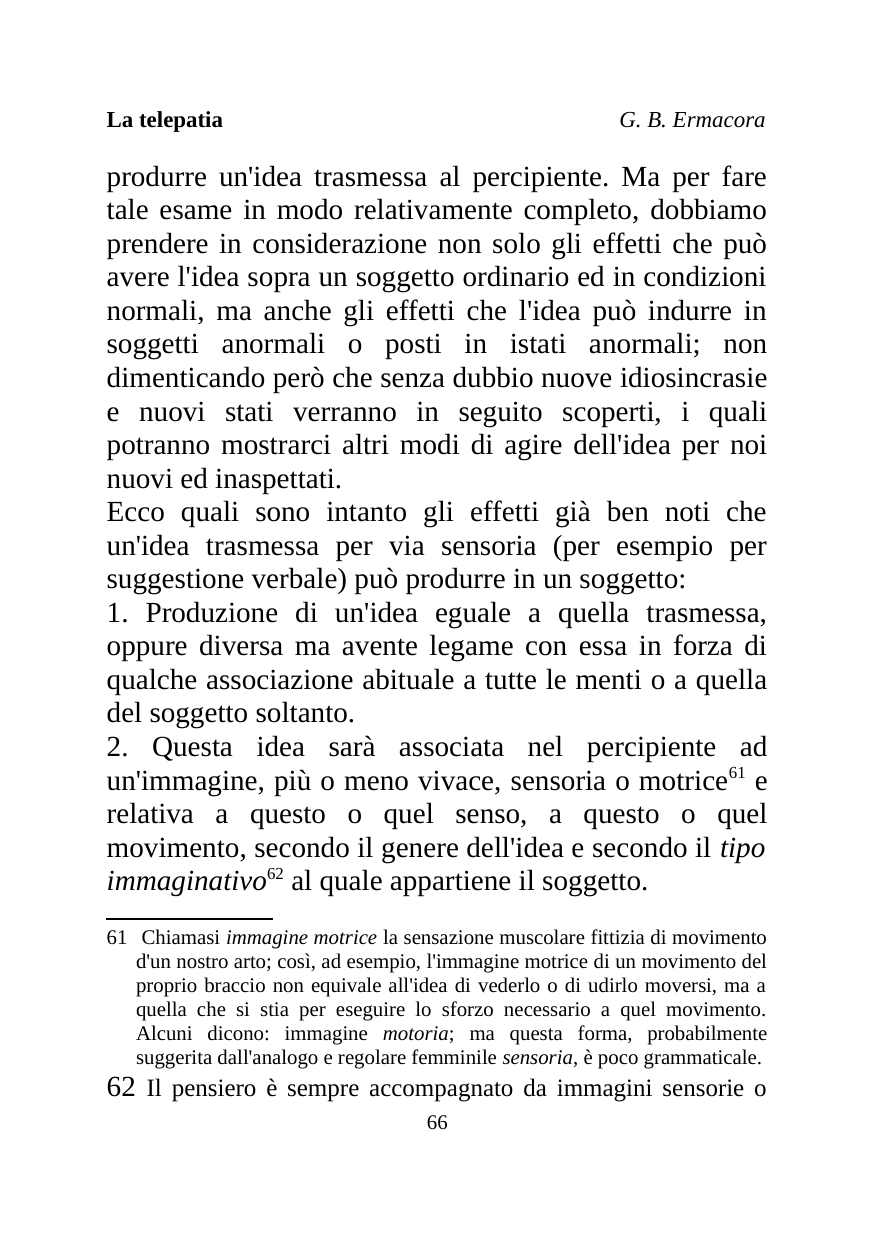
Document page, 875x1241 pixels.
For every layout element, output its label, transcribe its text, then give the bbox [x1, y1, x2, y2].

text Ecco quali sono intanto gli effetti già ben noti che un'idea trasmessa per via sensoria (per esempio per suggestione verbale) può produrre in un soggetto: [106, 494, 768, 595]
text 1. Produzione di un'idea eguale a quella trasmessa, oppure diversa ma avente legame con essa in forza di qualche associazione abituale a tutte le menti o a quella del soggetto soltanto. [106, 595, 768, 729]
text produrre un'idea trasmessa al percipiente. Ma per fare tale esame in modo relativamente completo, dobbiamo prendere in considerazione non solo gli effetti che può avere l'idea sopra un soggetto ordinario ed in condizioni normali, ma anche gli effetti che l'idea può indurre in soggetti anormali o posti in istati anormali; non dimenticando però che senza dubbio nuove idiosincrasie e nuovi stati verranno in seguito scoperti, i quali potranno mostrarci altri modi di agire dell'idea per noi nuovi ed inaspettati. [106, 159, 768, 494]
text Il pensiero è sempre accompagnato da immagini sensorie o [106, 1069, 768, 1103]
text Chiamasi immagine motrice la sensazione muscolare fittizia di movimento d'un nostro arto; così, ad esempio, l'immagine motrice di un movimento del proprio braccio non equivale all'idea di vederlo o di udirlo moversi, ma a quella che si stia per eseguire lo sforzo necessario a quel movimento. Alcuni dicono: immagine motoria; ma questa forma, probabilmente suggerita dall'analogo e regolare femminile sensoria, è poco grammaticale. [106, 925, 768, 1069]
text 2. Questa idea sarà associata nel percipiente ad un'immagine, più o meno vivace, sensoria o motrice e relativa a questo o quel senso, a questo o quel movimento, secondo il genere dell'idea e secondo il tipo immaginativo al quale appartiene il soggetto. [106, 729, 768, 897]
